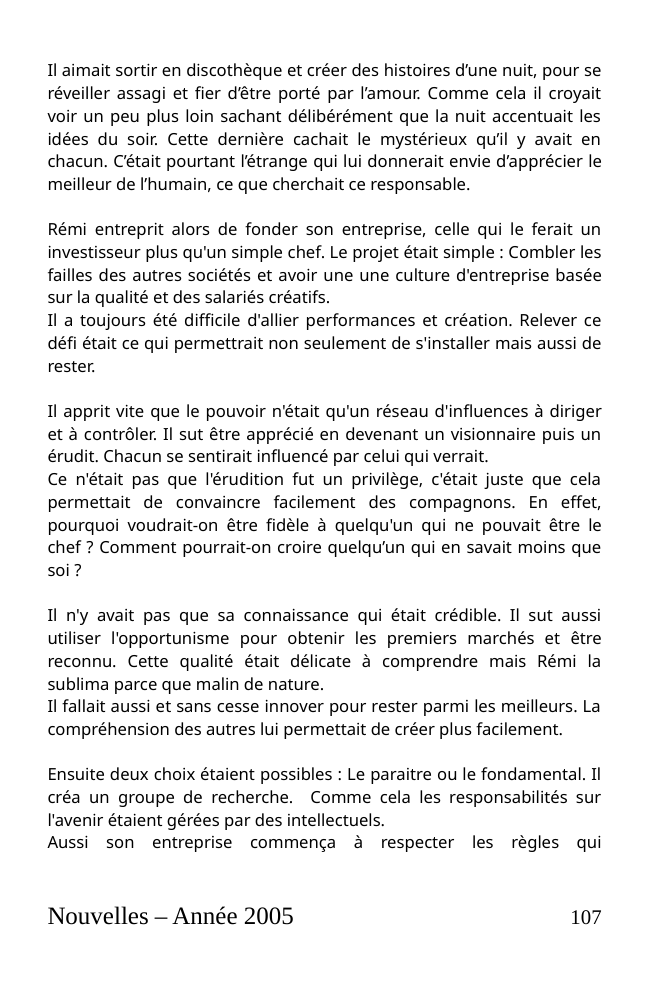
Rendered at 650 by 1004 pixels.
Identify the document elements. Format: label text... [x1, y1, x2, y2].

text Rémi entreprit alors de fonder son entreprise, celle qui le ferait un investisseur plus qu'un simple chef. Le projet était simple : Combler les failles des autres sociétés et avoir une une culture d'entreprise basée sur la qualité et des salariés créatifs. [47, 218, 602, 309]
text Aussi son entreprise commença à respecter les règles qui [47, 831, 602, 854]
text Il a toujours été difficile d'allier performances et création. Relever ce défi était ce qui permettrait non seulement de s'installer mais aussi de rester. [47, 309, 602, 377]
text Il fallait aussi et sans cesse innover pour rester parmi les meilleurs. La compréhension des autres lui permettait de créer plus facilement. [47, 695, 602, 740]
text Ensuite deux choix étaient possibles : Le paraitre ou le fondamental. Il créa un groupe de recherche. Comme cela les responsabilités sur l'avenir étaient gérées par des intellectuels. [47, 763, 602, 831]
text Il apprit vite que le pouvoir n'était qu'un réseau d'influences à diriger et à contrôler. Il sut être apprécié en devenant un visionnaire puis un érudit. Chacun se sentirait influencé par celui qui verrait. [47, 400, 602, 468]
text Il aimait sortir en discothèque et créer des histoires d’une nuit, pour se réveiller assagi et fier d’être porté par l’amour. Comme cela il croyait voir un peu plus loin sachant délibérément que la nuit accentuait les idées du soir. Cette dernière cachait le mystérieux qu’il y avait en chacun. C’était pourtant l’étrange qui lui donnerait envie d’apprécier le meilleur de l’humain, ce que cherchait ce responsable. [47, 59, 602, 195]
text Ce n'était pas que l'érudition fut un privilège, c'était juste que cela permettait de convaincre facilement des compagnons. En effet, pourquoi voudrait-on être fidèle à quelqu'un qui ne pouvait être le chef ? Comment pourrait-on croire quelqu’un qui en savait moins que soi ? [47, 468, 602, 581]
text Il n'y avait pas que sa connaissance qui était crédible. Il sut aussi utiliser l'opportunisme pour obtenir les premiers marchés et être reconnu. Cette qualité était délicate à comprendre mais Rémi la sublima parce que malin de nature. [47, 604, 602, 695]
